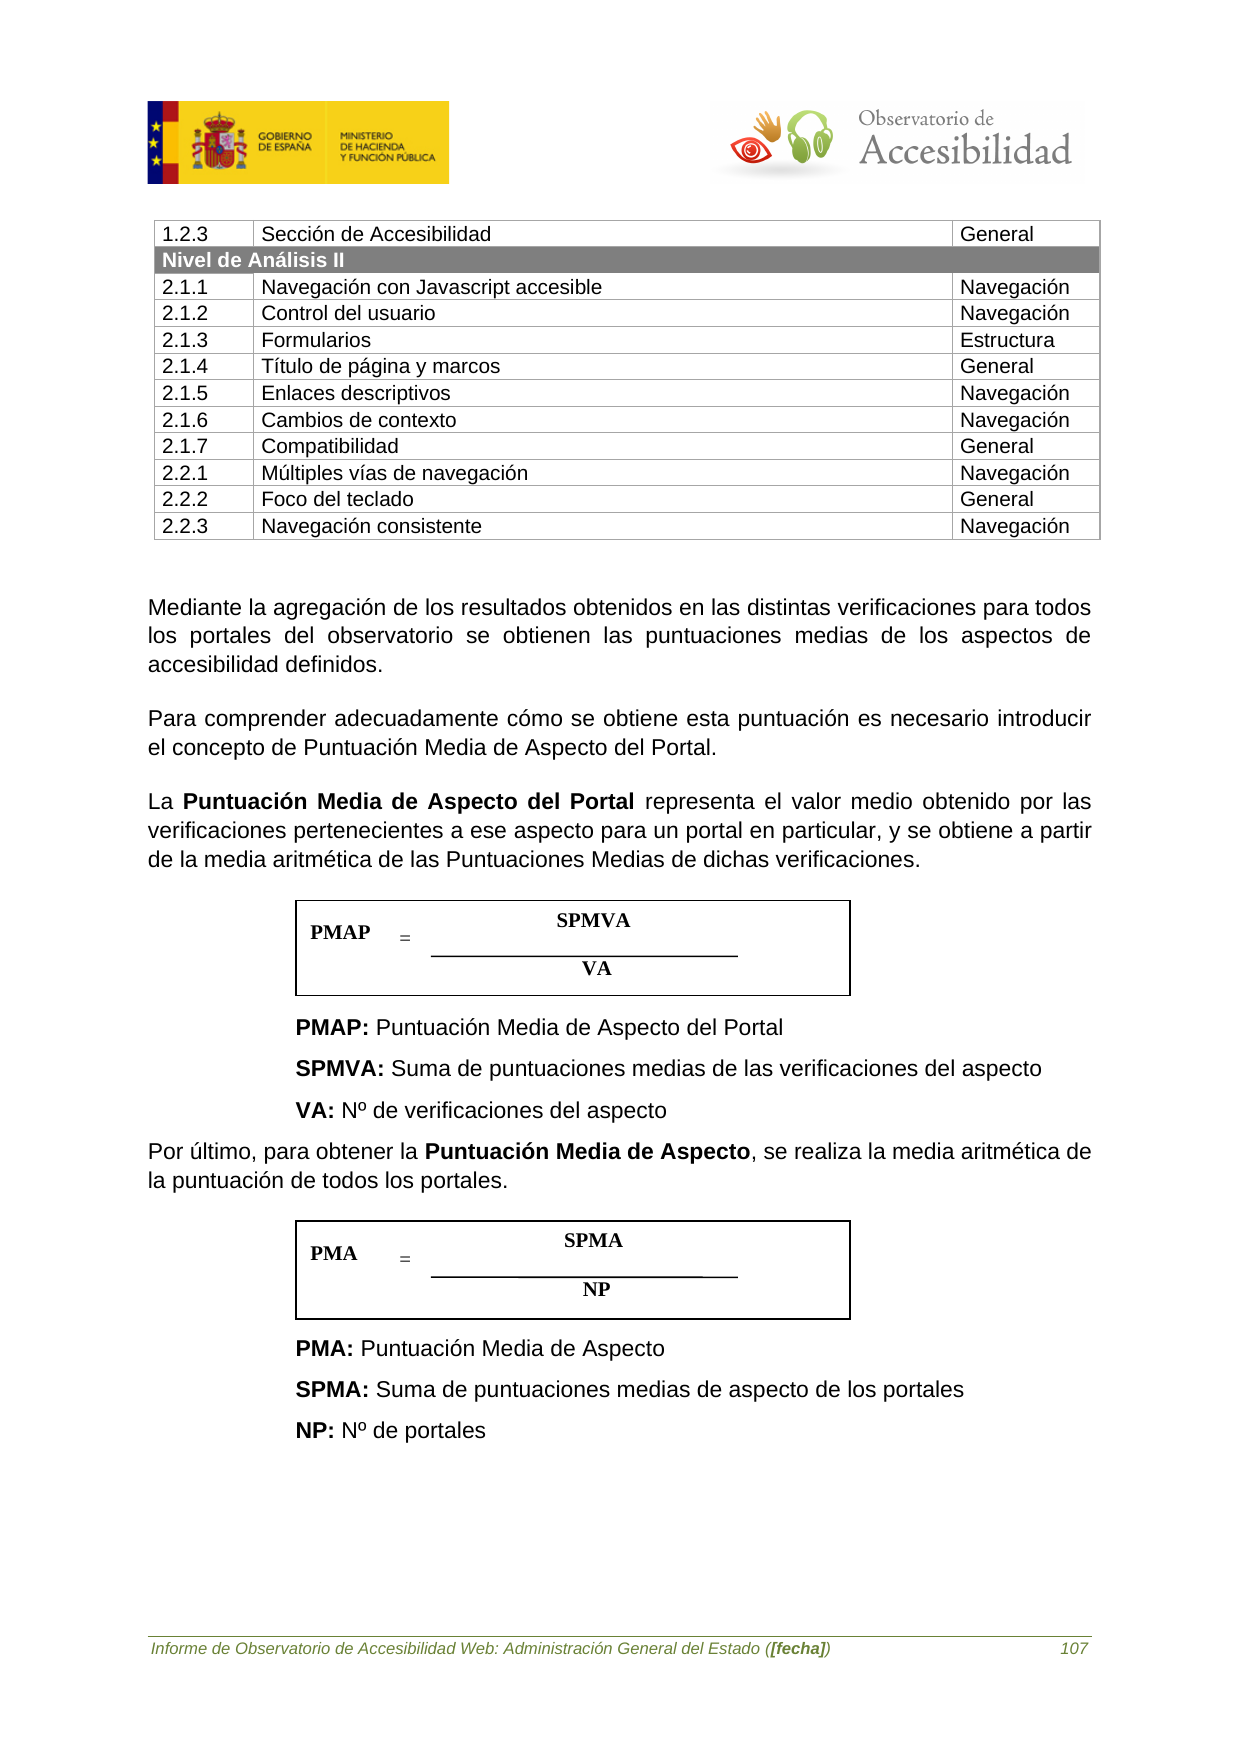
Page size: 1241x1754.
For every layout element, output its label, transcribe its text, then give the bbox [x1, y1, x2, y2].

table_cell Estructura [953, 327, 1099, 352]
table_cell Enlaces descriptivos [254, 380, 952, 406]
text Para comprender adecuadamente cómo se obtiene esta puntuación es necesario introducir el concepto de Puntuación Media de Aspecto del Portal. [148, 705, 1092, 761]
table_cell General [953, 354, 1099, 379]
table_cell Navegación [953, 513, 1099, 538]
table_cell Foco del teclado [254, 486, 952, 512]
table_cell 2.2.2 [155, 486, 253, 512]
table_cell General [953, 433, 1099, 459]
table_cell Navegación consistente [254, 513, 952, 538]
table_cell Título de página y marcos [254, 354, 952, 379]
table_cell Navegación [953, 273, 1099, 299]
text NP: Nº de portales [295, 1417, 1092, 1444]
table_cell Navegación [953, 460, 1099, 485]
table_cell 2.1.5 [155, 380, 253, 406]
picture [147, 101, 450, 184]
table_cell 1.2.3 [155, 221, 253, 246]
table_cell Navegación [953, 407, 1099, 432]
text La Puntuación Media de Aspecto del Portal representa el valor medio obtenido por las verificaciones pertenecientes a ese aspecto para un portal en particular, y se obtiene a partir de la media aritmética de las Puntuaciones Medias de dichas verificaciones. [148, 788, 1092, 872]
table_cell Formularios [254, 327, 952, 352]
table_cell General [953, 486, 1099, 512]
table_cell Nivel de Análisis II [155, 247, 1099, 273]
text VA: Nº de verificaciones del aspecto [295, 1097, 1092, 1123]
table_cell Navegación [953, 300, 1099, 326]
table_cell General [953, 221, 1099, 246]
text SPMVA: Suma de puntuaciones medias de las verificaciones del aspecto [295, 1055, 1092, 1081]
table_cell Compatibilidad [254, 433, 952, 459]
table_cell Sección de Accesibilidad [254, 221, 952, 246]
table_cell 2.1.2 [155, 300, 253, 326]
text PMAP: Puntuación Media de Aspecto del Portal [295, 1014, 1092, 1040]
table_cell 2.1.7 [155, 433, 253, 459]
table_cell 2.2.1 [155, 460, 253, 485]
table_cell Cambios de contexto [254, 407, 952, 432]
table_cell Navegación con Javascript accesible [254, 273, 952, 299]
table_cell 2.1.1 [155, 274, 253, 299]
table_cell 2.1.6 [155, 407, 253, 432]
table_cell 2.1.4 [155, 354, 253, 379]
text Por último, para obtener la Puntuación Media de Aspecto, se realiza la media aritmética de la puntuación de todos los portales. [148, 1138, 1092, 1193]
text SPMA: Suma de puntuaciones medias de aspecto de los portales [295, 1376, 1092, 1402]
text PMA: Puntuación Media de Aspecto [295, 1334, 1092, 1361]
table_cell Múltiples vías de navegación [254, 460, 952, 485]
text Mediante la agregación de los resultados obtenidos en las distintas verificaciones para todos los portales del observatorio se obtienen las puntuaciones medias de los aspectos de accesibilidad definidos. [148, 593, 1092, 678]
table_cell Control del usuario [254, 300, 952, 326]
picture [710, 101, 1086, 184]
table_cell 2.2.3 [155, 513, 253, 538]
table_cell Navegación [953, 380, 1099, 406]
table_cell 2.1.3 [155, 327, 253, 352]
